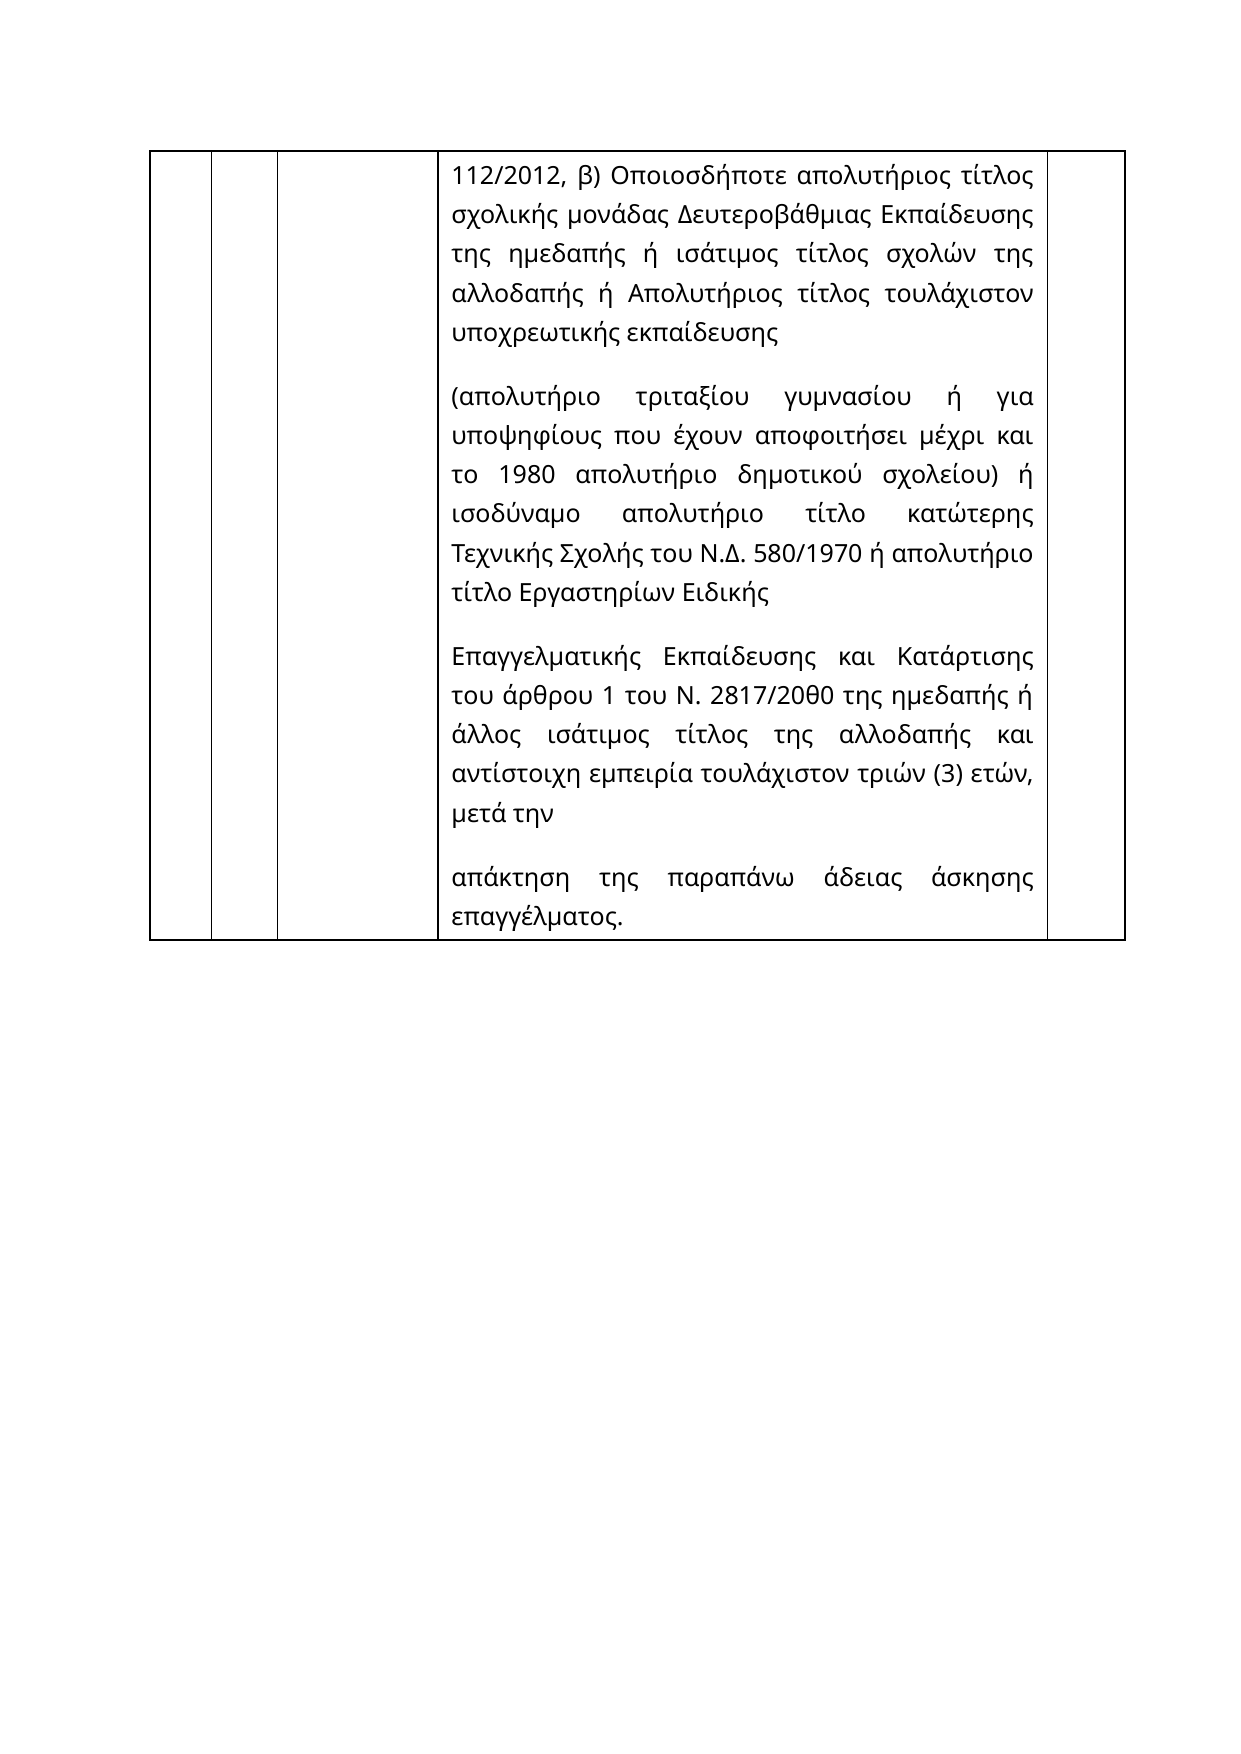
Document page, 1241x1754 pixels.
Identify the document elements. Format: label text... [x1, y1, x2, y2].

table_header [212, 152, 277, 939]
table_header [278, 152, 437, 939]
table_header [1048, 152, 1124, 939]
table_header [151, 152, 211, 939]
table_header 112/2012, β) Οποιοσδήποτε απολυτήριος τίτλος σχολικής μονάδας Δευτεροβάθμιας Εκπαίδευσης της ημεδαπής ή ισάτιμος τίτλος σχολών της αλλοδαπής ή Απολυτήριος τίτλος τουλάχιστον υποχρεωτικής εκπαίδευσης (απολυτήριο τριταξίου γυμνασίου ή για υποψηφίους που έχουν αποφοιτήσει μέχρι και το 1980 απολυτήριο δημοτικού σχολείου) ή ισοδύναμο απολυτήριο τίτλο κατώτερης Τεχνικής Σχολής του Ν.Δ. 580/1970 ή απολυτήριο τίτλο Εργαστηρίων Ειδικής Επαγγελματικής Εκπαίδευσης και Κατάρτισης του άρθρου 1 του Ν. 2817/20θ0 της ημεδαπής ή άλλος ισάτιμος τίτλος της αλλοδαπής και αντίστοιχη εμπειρία τουλάχιστον τριών (3) ετών, μετά την απάκτηση της παραπάνω άδειας άσκησης επαγγέλματος. [439, 152, 1047, 939]
